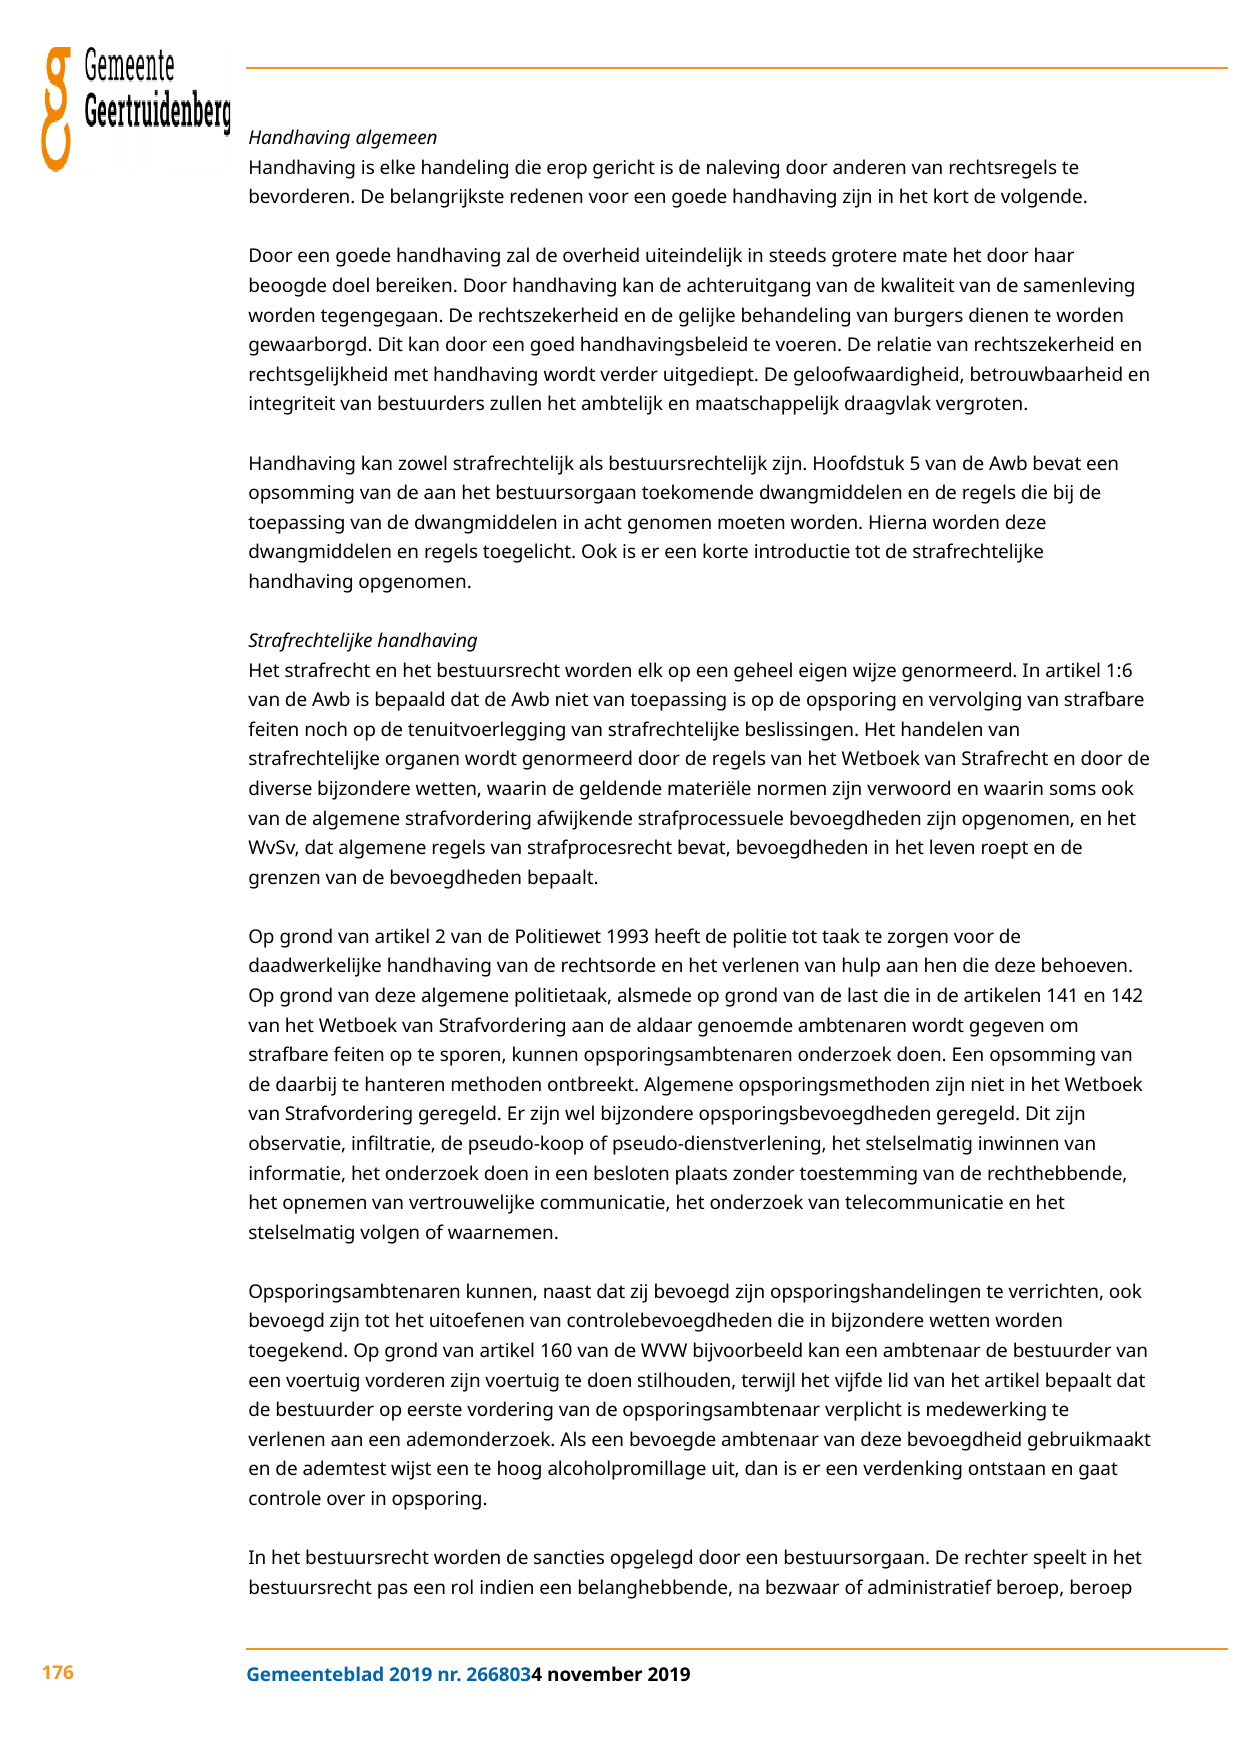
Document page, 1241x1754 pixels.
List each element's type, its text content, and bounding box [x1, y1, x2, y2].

text Het strafrecht en het bestuursrecht worden elk op een geheel eigen wijze genormeerd. In artikel 1:6 van de Awb is bepaald dat de Awb niet van toepassing is op de opsporing en vervolging van strafbare feiten noch op de tenuitvoerlegging van strafrechtelijke beslissingen. Het handelen van strafrechtelijke organen wordt genormeerd door de regels van het Wetboek van Strafrecht en door de diverse bijzondere wetten, waarin de geldende materiële normen zijn verwoord en waarin soms ook van de algemene strafvordering afwijkende strafprocessuele bevoegdheden zijn opgenomen, en het WvSv, dat algemene regels van strafprocesrecht bevat, bevoegdheden in het leven roept en de grenzen van de bevoegdheden bepaalt. [248, 657, 1152, 890]
text Handhaving algemeen [248, 124, 1152, 150]
text Op grond van artikel 2 van de Politiewet 1993 heeft de politie tot taak te zorgen voor de daadwerkelijke handhaving van de rechtsorde en het verlenen van hulp aan hen die deze behoeven. Op grond van deze algemene politietaak, alsmede op grond van de last die in de artikelen 141 en 142 van het Wetboek van Strafvordering aan de aldaar genoemde ambtenaren wordt gegeven om strafbare feiten op te sporen, kunnen opsporingsambtenaren onderzoek doen. Een opsomming van de daarbij te hanteren methoden ontbreekt. Algemene opsporingsmethoden zijn niet in het Wetboek van Strafvordering geregeld. Er zijn wel bijzondere opsporingsbevoegdheden geregeld. Dit zijn observatie, infiltratie, de pseudo-koop of pseudo-dienstverlening, het stelselmatig inwinnen van informatie, het onderzoek doen in een besloten plaats zonder toestemming van de rechthebbende, het opnemen van vertrouwelijke communicatie, het onderzoek van telecommunicatie en het stelselmatig volgen of waarnemen. [248, 923, 1152, 1245]
text Door een goede handhaving zal de overheid uiteindelijk in steeds grotere mate het door haar beoogde doel bereiken. Door handhaving kan de achteruitgang van de kwaliteit van de samenleving worden tegengegaan. De rechtszekerheid en de gelijke behandeling van burgers dienen te worden gewaarborgd. Dit kan door een goed handhavingsbeleid te voeren. De relatie van rechtszekerheid en rechtsgelijkheid met handhaving wordt verder uitgediept. De geloofwaardigheid, betrouwbaarheid en integriteit van bestuurders zullen het ambtelijk en maatschappelijk draagvlak vergroten. [248, 243, 1152, 416]
picture [41, 47, 231, 172]
text In het bestuursrecht worden de sancties opgelegd door een bestuursorgaan. De rechter speelt in het bestuursrecht pas een rol indien een belanghebbende, na bezwaar of administratief beroep, beroep [248, 1544, 1152, 1600]
text Strafrechtelijke handhaving [248, 627, 1152, 653]
text Handhaving is elke handeling die erop gericht is de naleving door anderen van rechtsregels te bevorderen. De belangrijkste redenen voor een goede handhaving zijn in het kort de volgende. [248, 154, 1152, 209]
text Opsporingsambtenaren kunnen, naast dat zij bevoegd zijn opsporingshandelingen te verrichten, ook bevoegd zijn tot het uitoefenen van controlebevoegdheden die in bijzondere wetten worden toegekend. Op grond van artikel 160 van de WVW bijvoorbeeld kan een ambtenaar de bestuurder van een voertuig vorderen zijn voertuig te doen stilhouden, terwijl het vijfde lid van het artikel bepaalt dat de bestuurder op eerste vordering van de opsporingsambtenaar verplicht is medewerking te verlenen aan een ademonderzoek. Als een bevoegde ambtenaar van deze bevoegdheid gebruikmaakt en de ademtest wijst een te hoog alcoholpromillage uit, dan is er een verdenking ontstaan en gaat controle over in opsporing. [248, 1278, 1152, 1511]
text Handhaving kan zowel strafrechtelijk als bestuursrechtelijk zijn. Hoofdstuk 5 van de Awb bevat een opsomming van de aan het bestuursorgaan toekomende dwangmiddelen en de regels die bij de toepassing van de dwangmiddelen in acht genomen moeten worden. Hierna worden deze dwangmiddelen en regels toegelicht. Ook is er een korte introductie tot de strafrechtelijke handhaving opgenomen. [248, 450, 1152, 594]
